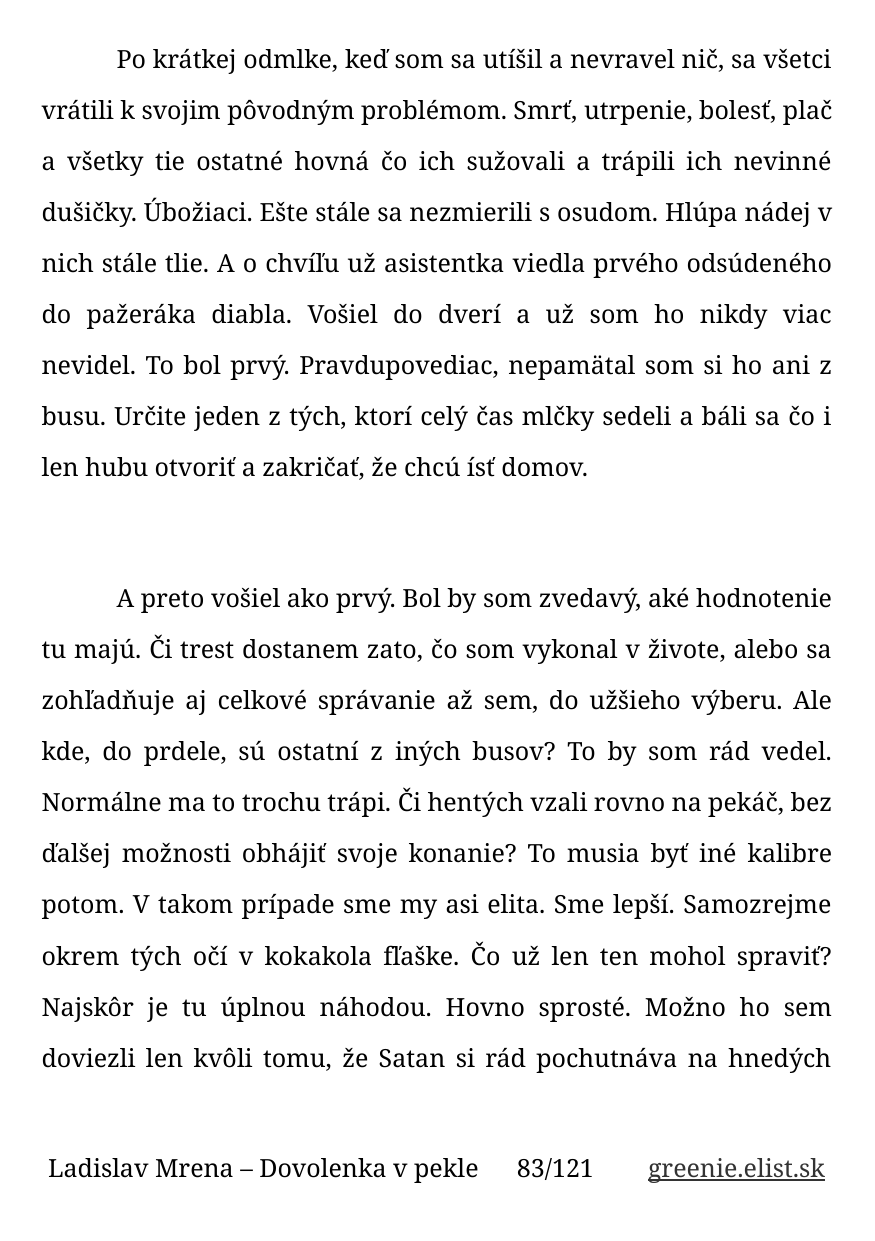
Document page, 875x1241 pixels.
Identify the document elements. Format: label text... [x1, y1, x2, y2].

text A preto vošiel ako prvý. Bol by som zvedavý, aké hodnotenie tu majú. Či trest dostanem zato, čo som vykonal v živote, alebo sa zohľadňuje aj celkové správanie až sem, do užšieho výberu. Ale kde, do prdele, sú ostatní z iných busov? To by som rád vedel. Normálne ma to trochu trápi. Či hentých vzali rovno na pekáč, bez ďalšej možnosti obhájiť svoje konanie? To musia byť iné kalibre potom. V takom prípade sme my asi elita. Sme lepší. Samozrejme okrem tých očí v kokakola fľaške. Čo už len ten mohol spraviť? Najskôr je tu úplnou náhodou. Hovno sprosté. Možno ho sem doviezli len kvôli tomu, že Satan si rád pochutnáva na hnedých [41, 581, 833, 1074]
text Po krátkej odmlke, keď som sa utíšil a nevravel nič, sa všetci vrátili k svojim pôvodným problémom. Smrť, utrpenie, bolesť, plač a všetky tie ostatné hovná čo ich sužovali a trápili ich nevinné dušičky. Úbožiaci. Ešte stále sa nezmierili s osudom. Hlúpa nádej v nich stále tlie. A o chvíľu už asistentka viedla prvého odsúdeného do pažeráka diabla. Vošiel do dverí a už som ho nikdy viac nevidel. To bol prvý. Pravdupovediac, nepamätal som si ho ani z busu. Určite jeden z tých, ktorí celý čas mlčky sedeli a báli sa čo i len hubu otvoriť a zakričať, že chcú ísť domov. [41, 41, 833, 484]
